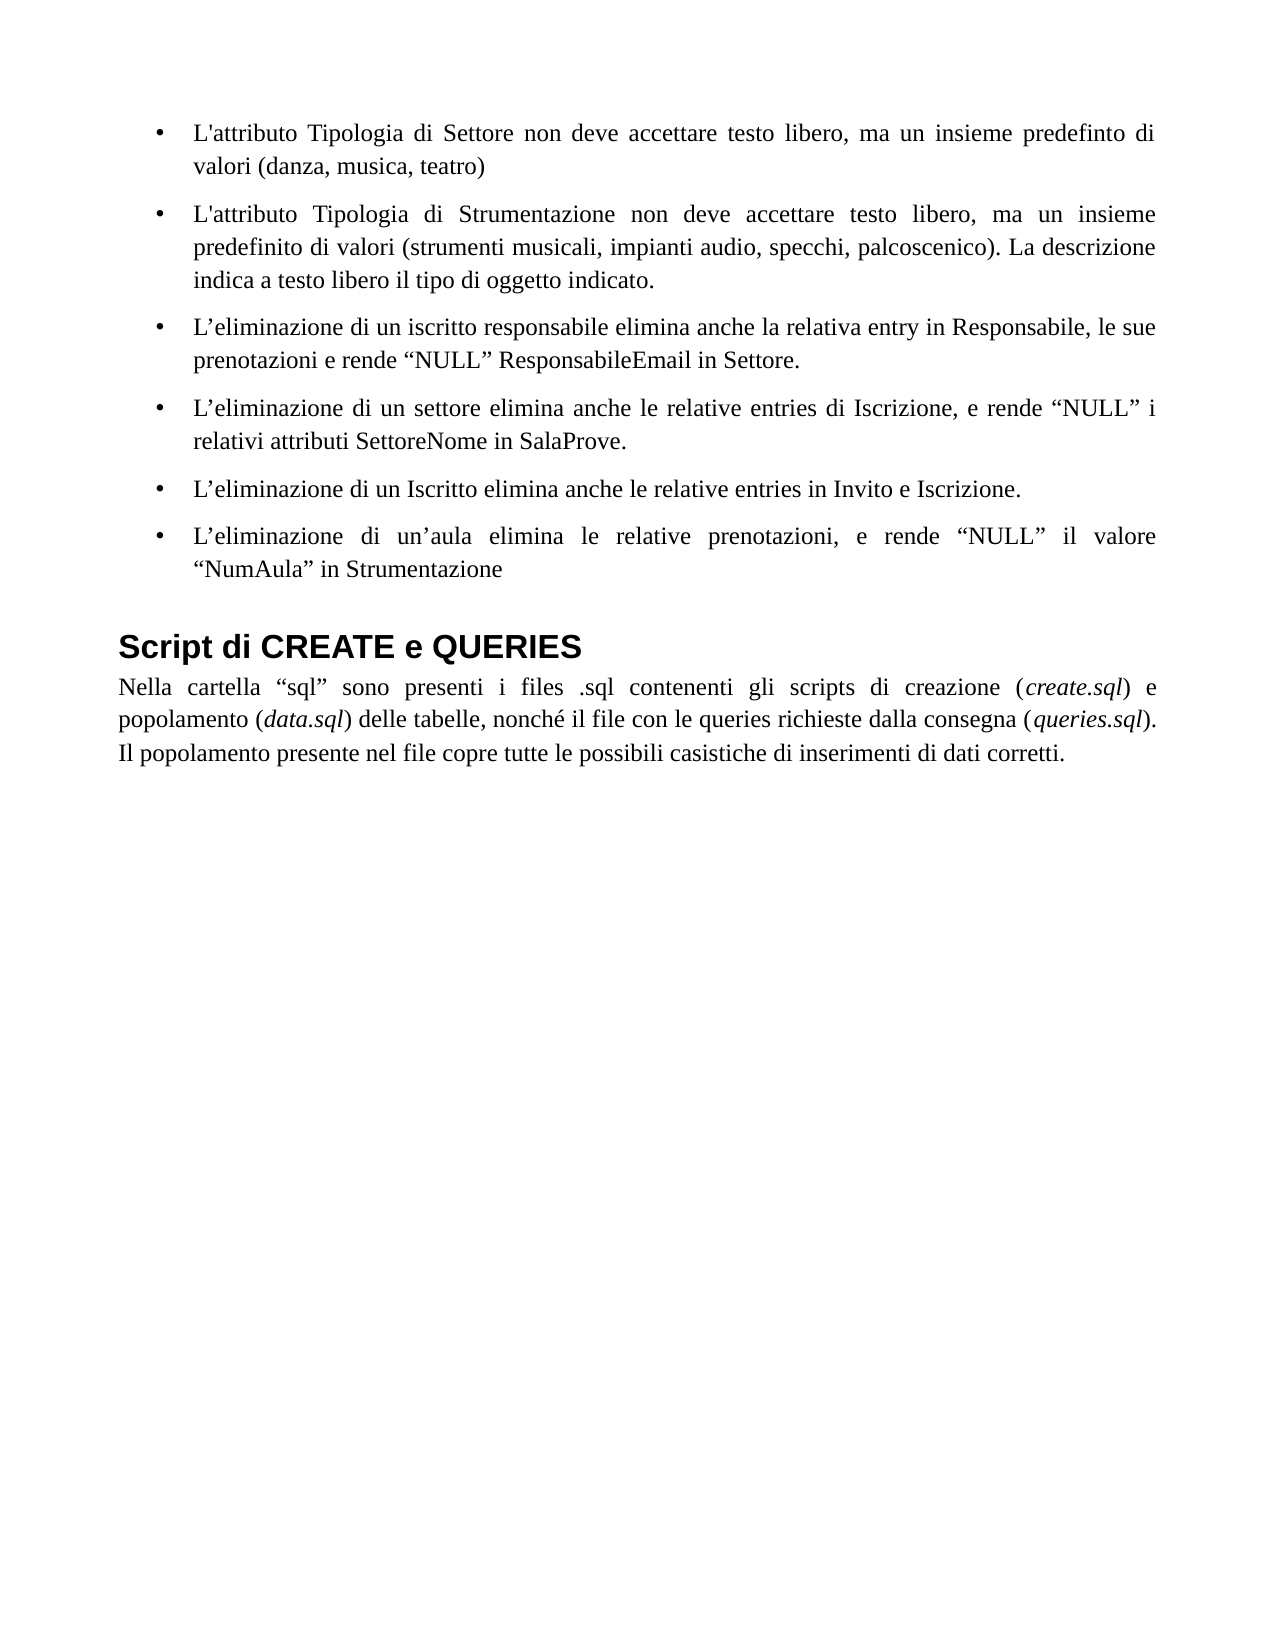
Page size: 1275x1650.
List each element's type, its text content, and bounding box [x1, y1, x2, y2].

text Nella cartella “sql” sono presenti i files .sql contenenti gli scripts di creazione (create.sql) e popolamento (data.sql) delle tabelle, nonché il file con le queries richieste dalla consegna (queries.sql). Il popolamento presente nel file copre tutte le possibili casistiche di inserimenti di dati corretti. [118, 672, 1157, 766]
list L’eliminazione di un’aula elimina le relative prenotazioni, e rende “NULL” il valore “NumAula” in Strumentazione [156, 521, 1157, 583]
subtitle Script di CREATE e QUERIES [118, 627, 1157, 665]
list L’eliminazione di un settore elimina anche le relative entries di Iscrizione, e rende “NULL” i relativi attributi SettoreNome in SalaProve. [156, 393, 1157, 455]
list L'attributo Tipologia di Settore non deve accettare testo libero, ma un insieme predefinto di valori (danza, musica, teatro) [156, 118, 1157, 180]
list L’eliminazione di un iscritto responsabile elimina anche la relativa entry in Responsabile, le sue prenotazioni e rende “NULL” ResponsabileEmail in Settore. [156, 312, 1157, 374]
list L’eliminazione di un Iscritto elimina anche le relative entries in Invito e Iscrizione. [156, 474, 1157, 502]
list L'attributo Tipologia di Strumentazione non deve accettare testo libero, ma un insieme predefinito di valori (strumenti musicali, impianti audio, specchi, palcoscenico). La descrizione indica a testo libero il tipo di oggetto indicato. [156, 199, 1157, 293]
